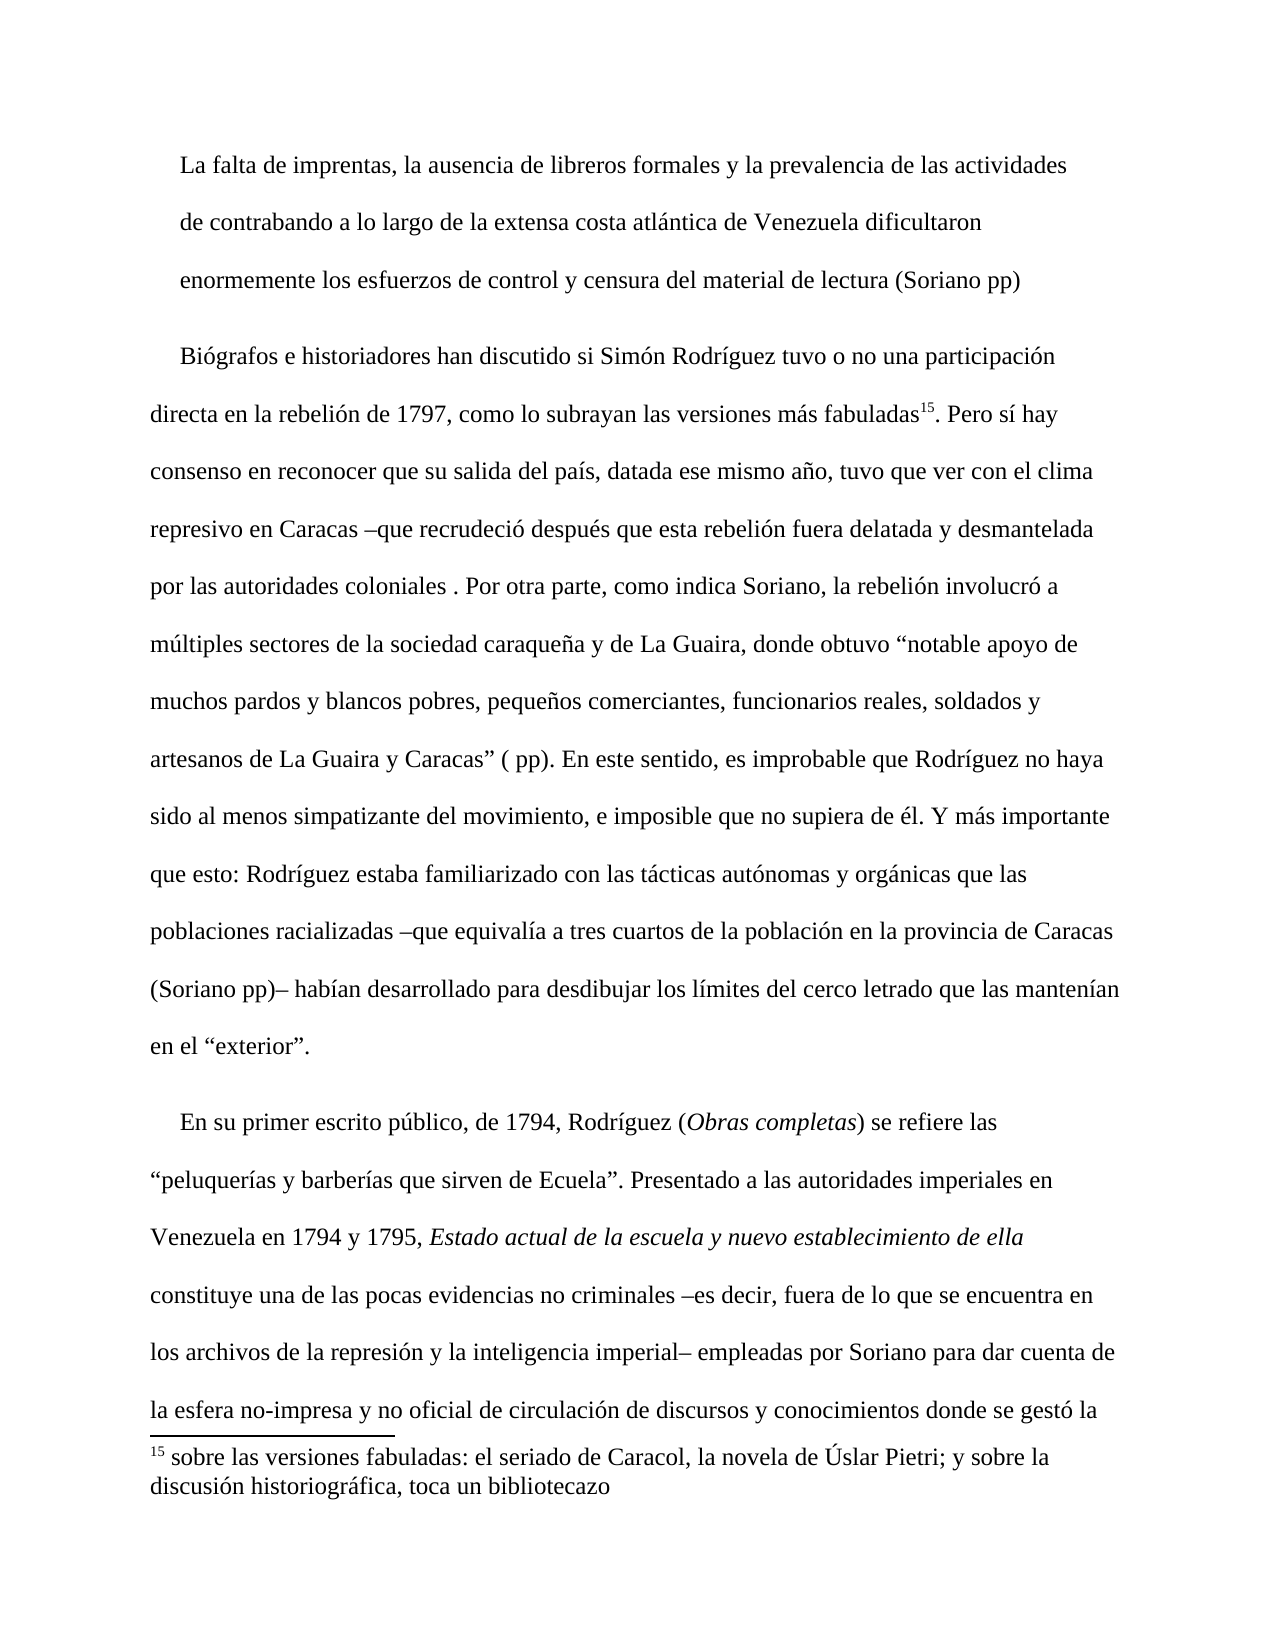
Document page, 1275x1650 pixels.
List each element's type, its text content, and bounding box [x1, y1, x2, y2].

text sobre las versiones fabuladas: el seriado de Caracol, la novela de Úslar Pietri; y sobre la discusión historiográfica, toca un bibliotecazo [150, 1442, 1125, 1500]
text La falta de imprentas, la ausencia de libreros formales y la prevalencia de las actividades de contrabando a lo largo de la extensa costa atlántica de Venezuela dificultaron enormemente los esfuerzos de control y censura del material de lectura (Soriano pp) [179, 150, 1096, 294]
text Biógrafos e historiadores han discutido si Simón Rodríguez tuvo o no una participación directa en la rebelión de 1797, como lo subrayan las versiones más fabuladas. Pero sí hay consenso en reconocer que su salida del país, datada ese mismo año, tuvo que ver con el clima represivo en Caracas –que recrudeció después que esta rebelión fuera delatada y desmantelada por las autoridades coloniales . Por otra parte, como indica Soriano, la rebelión involucró a múltiples sectores de la sociedad caraqueña y de La Guaira, donde obtuvo “notable apoyo de muchos pardos y blancos pobres, pequeños comerciantes, funcionarios reales, soldados y artesanos de La Guaira y Caracas” ( pp). En este sentido, es improbable que Rodríguez no haya sido al menos simpatizante del movimiento, e imposible que no supiera de él. Y más importante que esto: Rodríguez estaba familiarizado con las tácticas autónomas y orgánicas que las poblaciones racializadas –que equivalía a tres cuartos de la población en la provincia de Caracas (Soriano pp)– habían desarrollado para desdibujar los límites del cerco letrado que las mantenían en el “exterior”. [150, 341, 1125, 1060]
text En su primer escrito público, de 1794, Rodríguez (Obras completas) se refiere las “peluquerías y barberías que sirven de Ecuela”. Presentado a las autoridades imperiales en Venezuela en 1794 y 1795, Estado actual de la escuela y nuevo establecimiento de ella constituye una de las pocas evidencias no criminales –es decir, fuera de lo que se encuentra en los archivos de la represión y la inteligencia imperial– empleadas por Soriano para dar cuenta de la esfera no-impresa y no oficial de circulación de discursos y conocimientos donde se gestó la [150, 1107, 1125, 1424]
